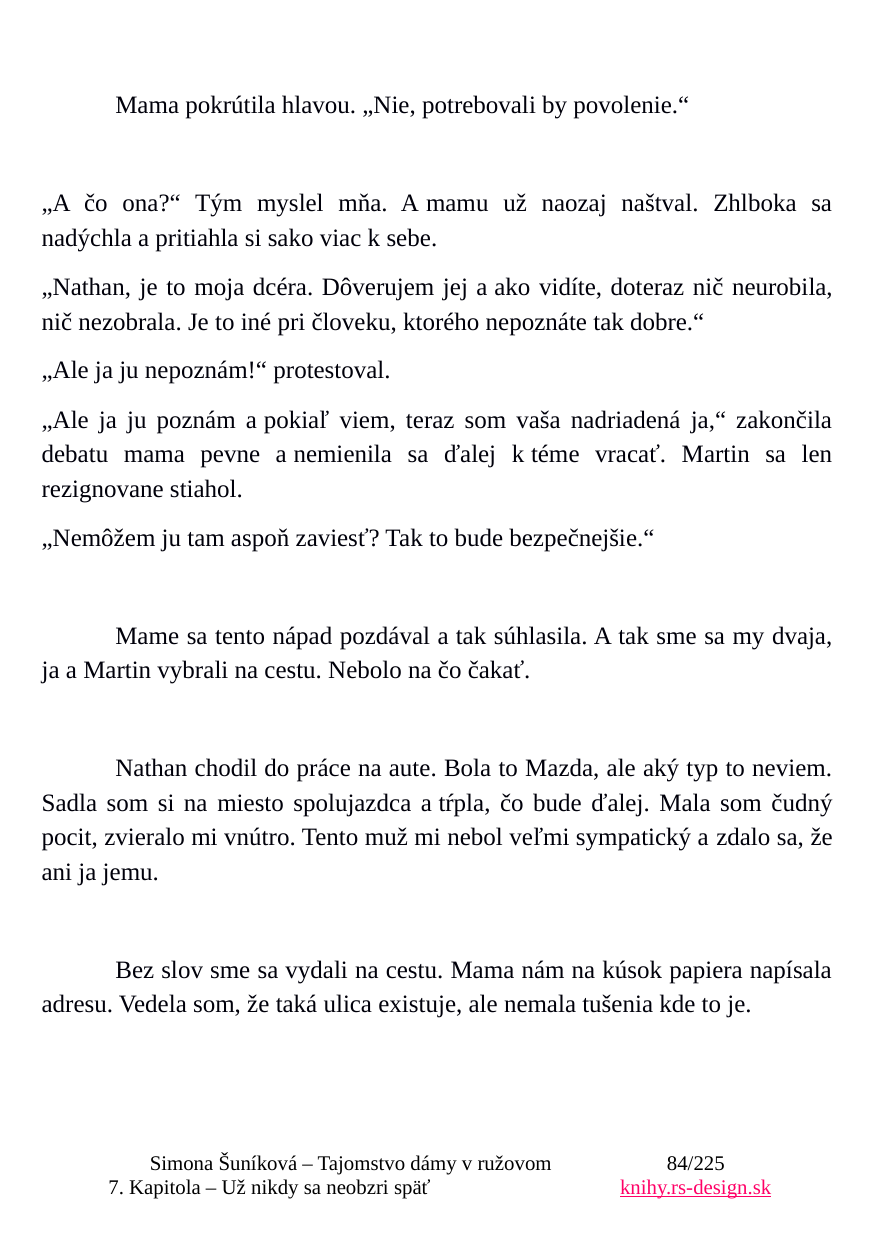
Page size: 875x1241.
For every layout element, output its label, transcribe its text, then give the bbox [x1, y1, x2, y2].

text Nathan chodil do práce na aute. Bola to Mazda, ale aký typ to neviem. Sadla som si na miesto spolujazdca a tŕpla, čo bude ďalej. Mala som čudný pocit, zvieralo mi vnútro. Tento muž mi nebol veľmi sympatický a zdalo sa, že ani ja jemu. [41, 753, 833, 886]
text Mame sa tento nápad pozdával a tak súhlasila. A tak sme sa my dvaja, ja a Martin vybrali na cestu. Nebolo na čo čakať. [41, 621, 833, 684]
text Bez slov sme sa vydali na cestu. Mama nám na kúsok papiera napísala adresu. Vedela som, že taká ulica existuje, ale nemala tušenia kde to je. [41, 955, 833, 1018]
text „Nathan, je to moja dcéra. Dôverujem jej a ako vidíte, doteraz nič neurobila, nič nezobrala. Je to iné pri človeku, ktorého nepoznáte tak dobre.“ [41, 272, 833, 335]
text „Nemôžem ju tam aspoň zaviesť? Tak to bude bezpečnejšie.“ [41, 523, 833, 551]
text „A čo ona?“ Tým myslel mňa. A mamu už naozaj naštval. Zhlboka sa nadýchla a pritiahla si sako viac k sebe. [41, 188, 833, 252]
text „Ale ja ju poznám a pokiaľ viem, teraz som vaša nadriadená ja,“ zakončila debatu mama pevne a nemienila sa ďalej k téme vracať. Martin sa len rezignovane stiahol. [41, 405, 833, 502]
text Mama pokrútila hlavou. „Nie, potrebovali by povolenie.“ [41, 90, 833, 119]
text „Ale ja ju nepoznám!“ protestoval. [41, 356, 833, 384]
